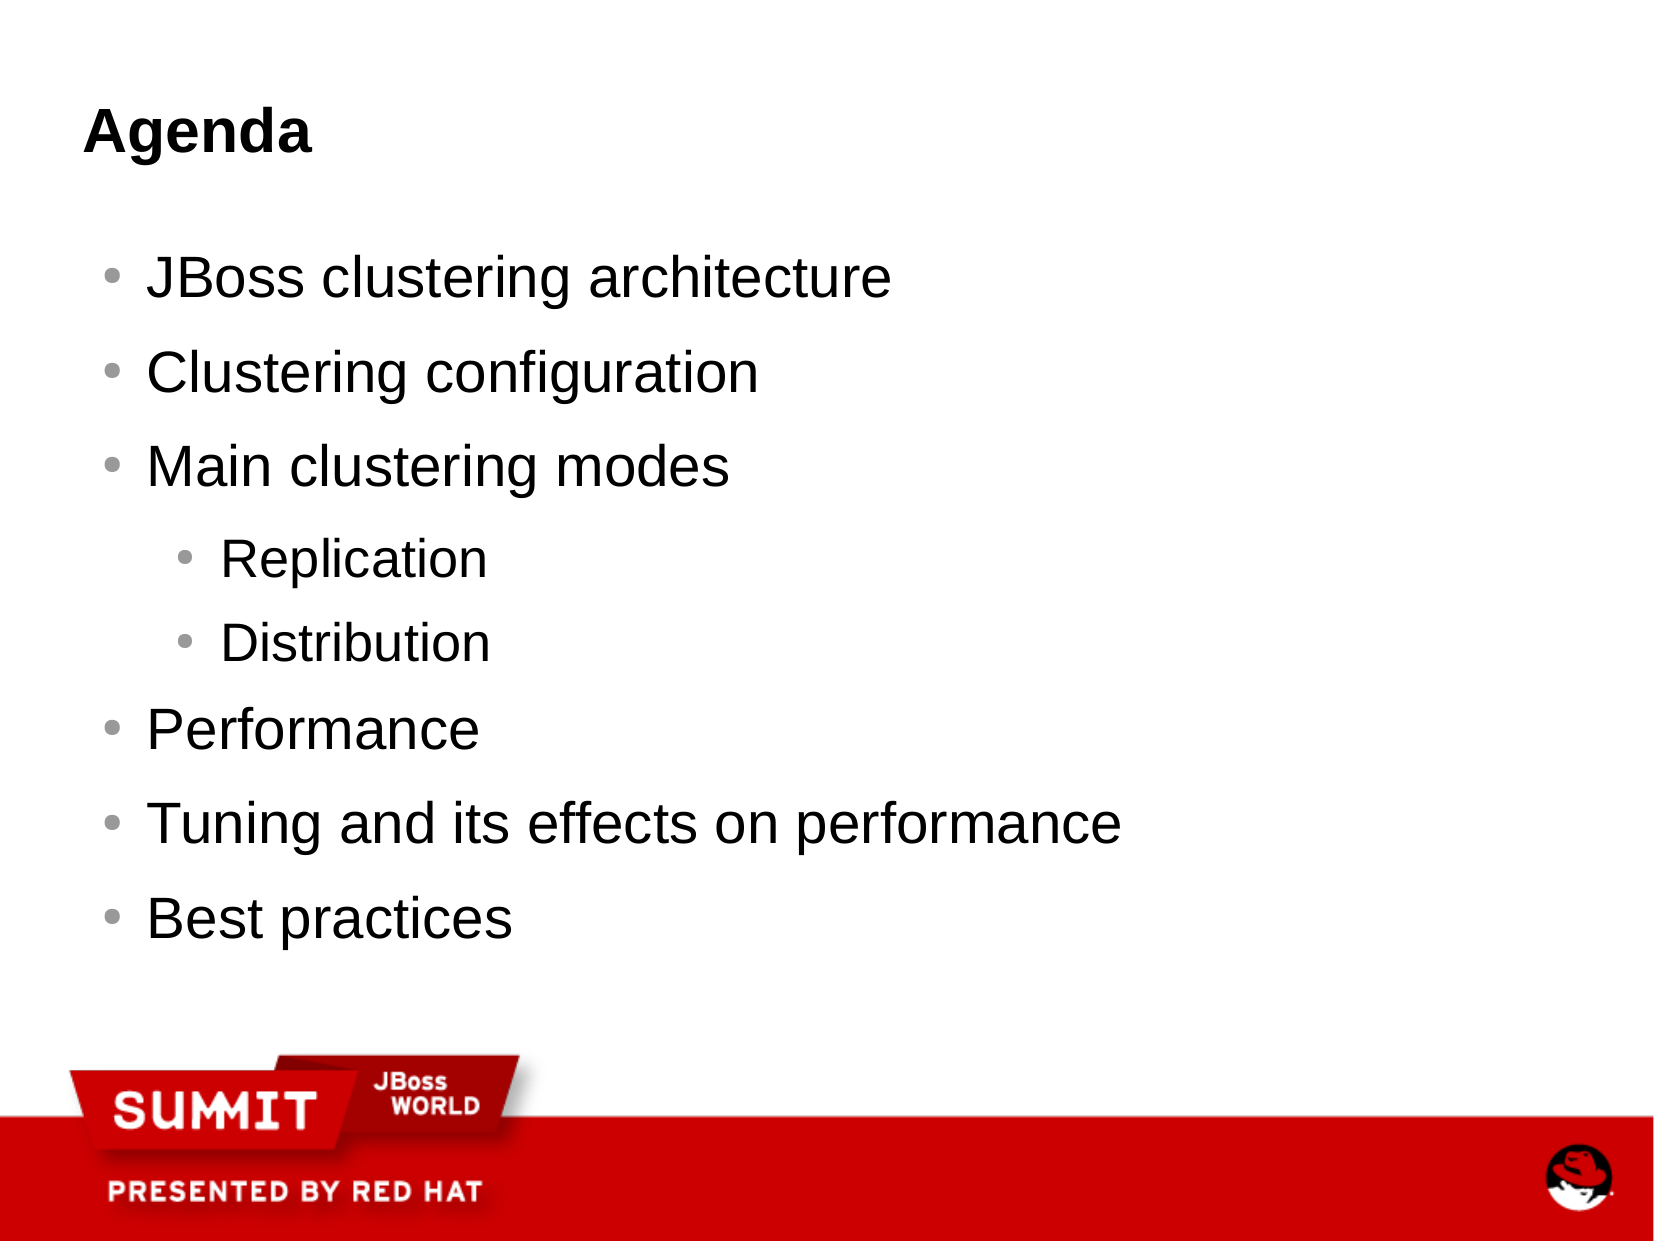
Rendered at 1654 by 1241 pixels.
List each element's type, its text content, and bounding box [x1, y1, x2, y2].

title Agenda [82, 37, 1571, 226]
picture [0, 1043, 1654, 1241]
list JBoss clustering architecture Clustering configuration Main clustering modes Replication Distribution Performance Tuning and its effects on performance Best practices [86, 244, 1576, 1039]
